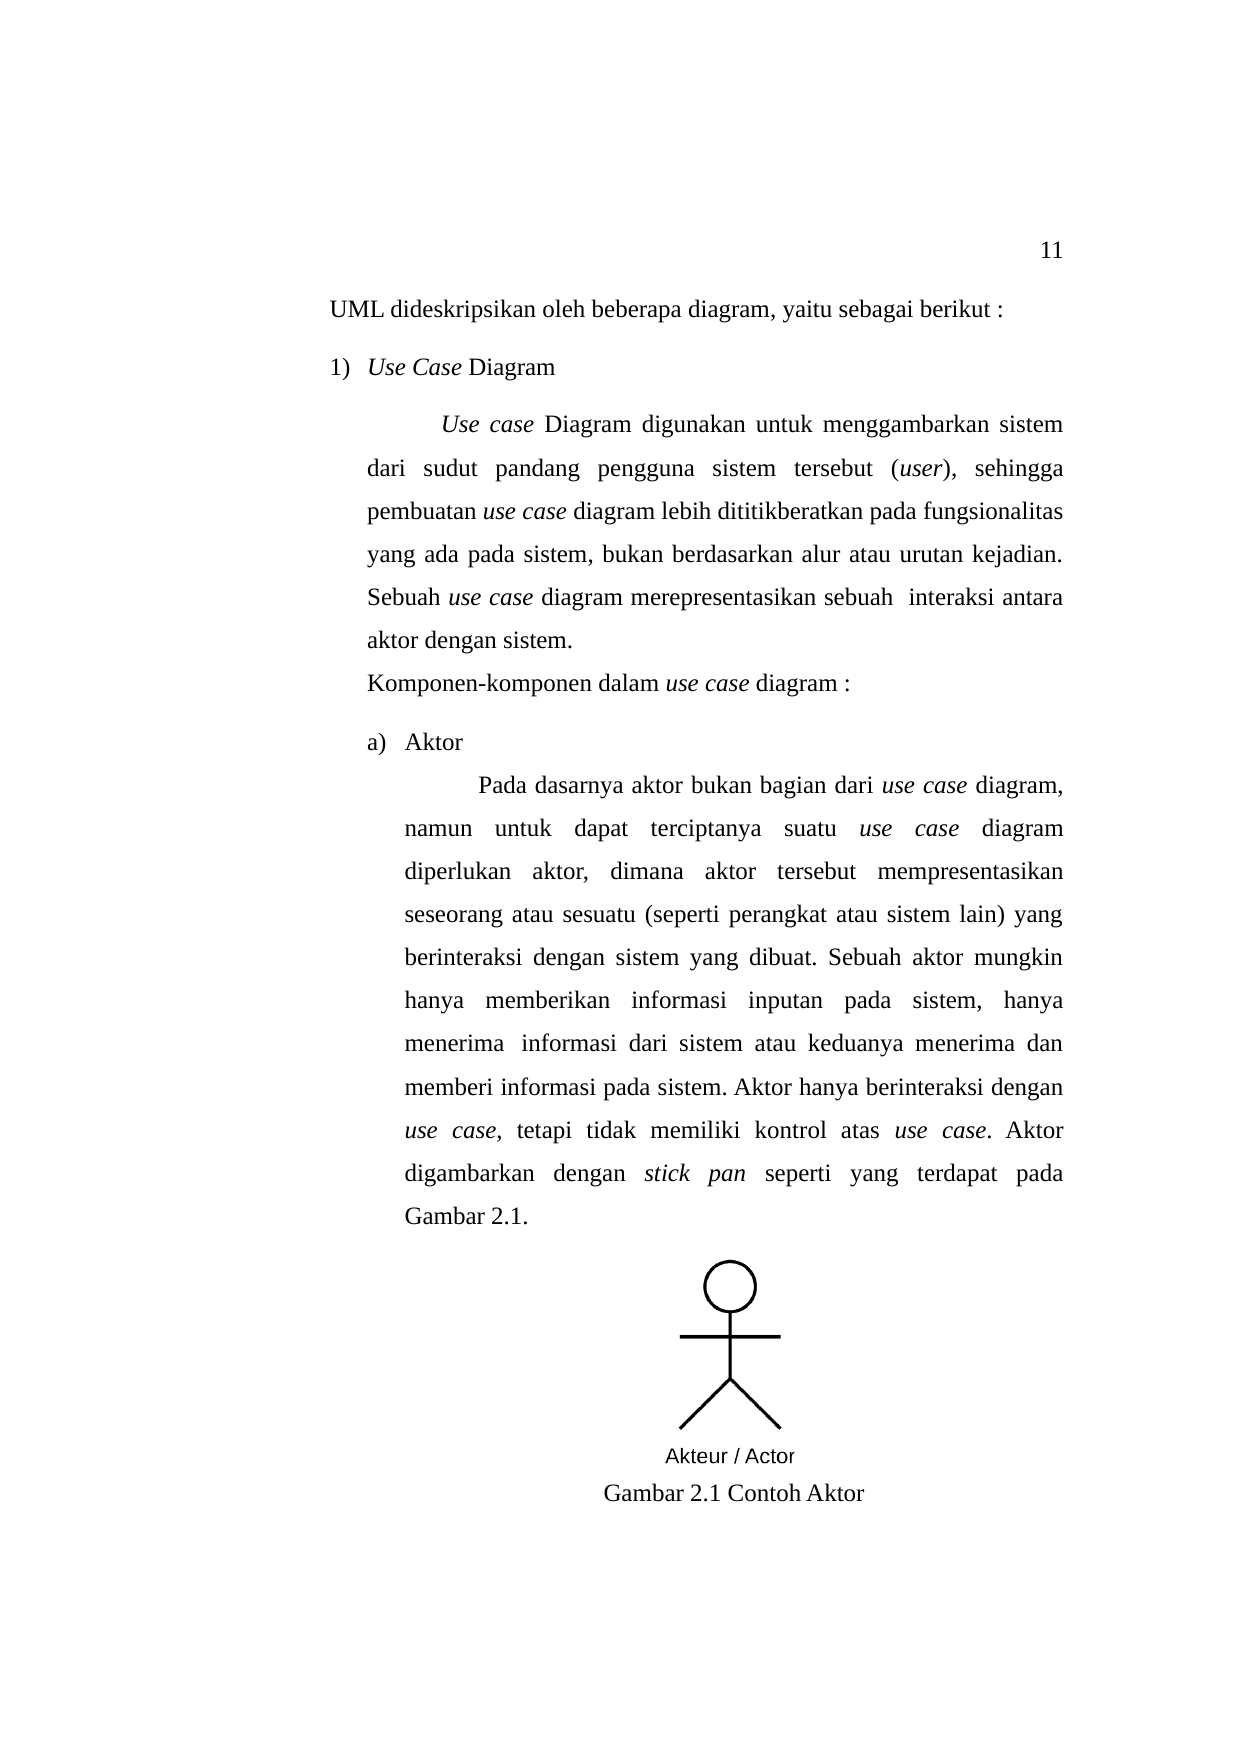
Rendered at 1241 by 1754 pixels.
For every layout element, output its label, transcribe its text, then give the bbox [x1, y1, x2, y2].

text Komponen-komponen dalam use case diagram : [367, 668, 1063, 697]
list Use Case Diagram [329, 352, 1063, 381]
picture [664, 1259, 795, 1464]
text Pada dasarnya aktor bukan bagian dari use case diagram, namun untuk dapat terciptanya suatu use case diagram diperlukan aktor, dimana aktor tersebut mempresentasikan seseorang atau sesuatu (seperti perangkat atau sistem lain) yang berinteraksi dengan sistem yang dibuat. Sebuah aktor mungkin hanya memberikan informasi inputan pada sistem, hanya menerima informasi dari sistem atau keduanya menerima dan memberi informasi pada sistem. Aktor hanya berinteraksi dengan use case, tetapi tidak memiliki kontrol atas use case. Aktor digambarkan dengan stick pan seperti yang terdapat pada Gambar 2.1. [404, 770, 1063, 1230]
list Aktor [367, 727, 1063, 755]
text Gambar 2.1 Contoh Aktor [404, 1464, 1063, 1507]
text Use case Diagram digunakan untuk menggambarkan sistem dari sudut pandang pengguna sistem tersebut (user), sehingga pembuatan use case diagram lebih dititikberatkan pada fungsionalitas yang ada pada sistem, bukan berdasarkan alur atau urutan kejadian. Sebuah use case diagram merepresentasikan sebuah interaksi antara aktor dengan sistem. [367, 409, 1063, 654]
text UML dideskripsikan oleh beberapa diagram, yaitu sebagai berikut : [329, 294, 1063, 322]
